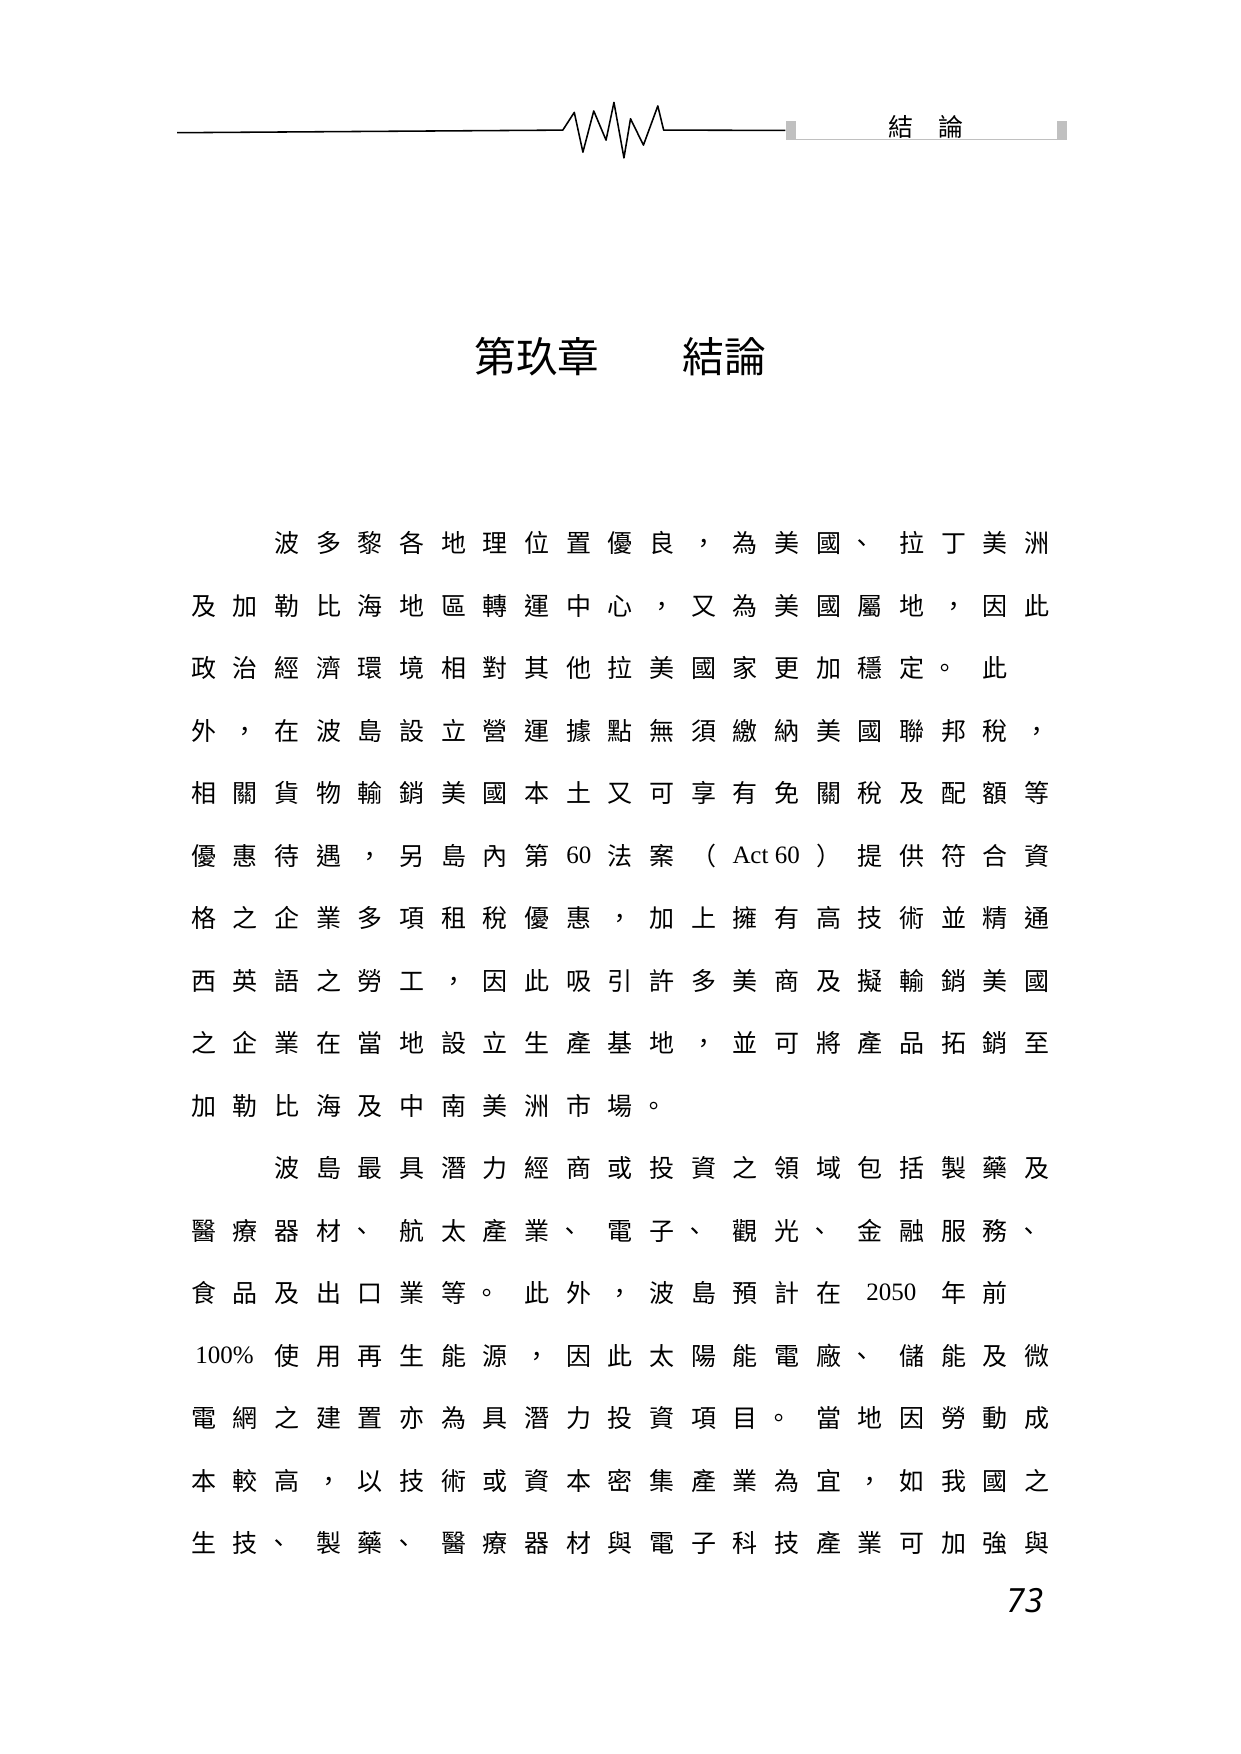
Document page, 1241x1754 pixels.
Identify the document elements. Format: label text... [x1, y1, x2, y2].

text 第玖章 結論 [183, 313, 1058, 375]
text 波島最具潛力經商或投資之領域包括製藥及醫療器材、航太產業、電子、觀光、金融服務、食品及出口業等。此外，波島預計在2050年前100%使用再生能源，因此太陽能電廠、儲能及微電網之建置亦為具潛力投資項目。當地因勞動成本較高，以技術或資本密集產業為宜，如我國之生技、製藥、醫療器材與電子科技產業可加強與 [183, 1125, 1058, 1563]
text 波多黎各地理位置優良，為美國、拉丁美洲及加勒比海地區轉運中心，又為美國屬地，因此政治經濟環境相對其他拉美國家更加穩定。此外，在波島設立營運據點無須繳納美國聯邦稅，相關貨物輸銷美國本土又可享有免關稅及配額等優惠待遇，另島內第60法案（Act 60）提供符合資格之企業多項租稅優惠，加上擁有高技術並精通西英語之勞工，因此吸引許多美商及擬輸銷美國之企業在當地設立生產基地，並可將產品拓銷至加勒比海及中南美洲市場。 [183, 500, 1058, 1125]
